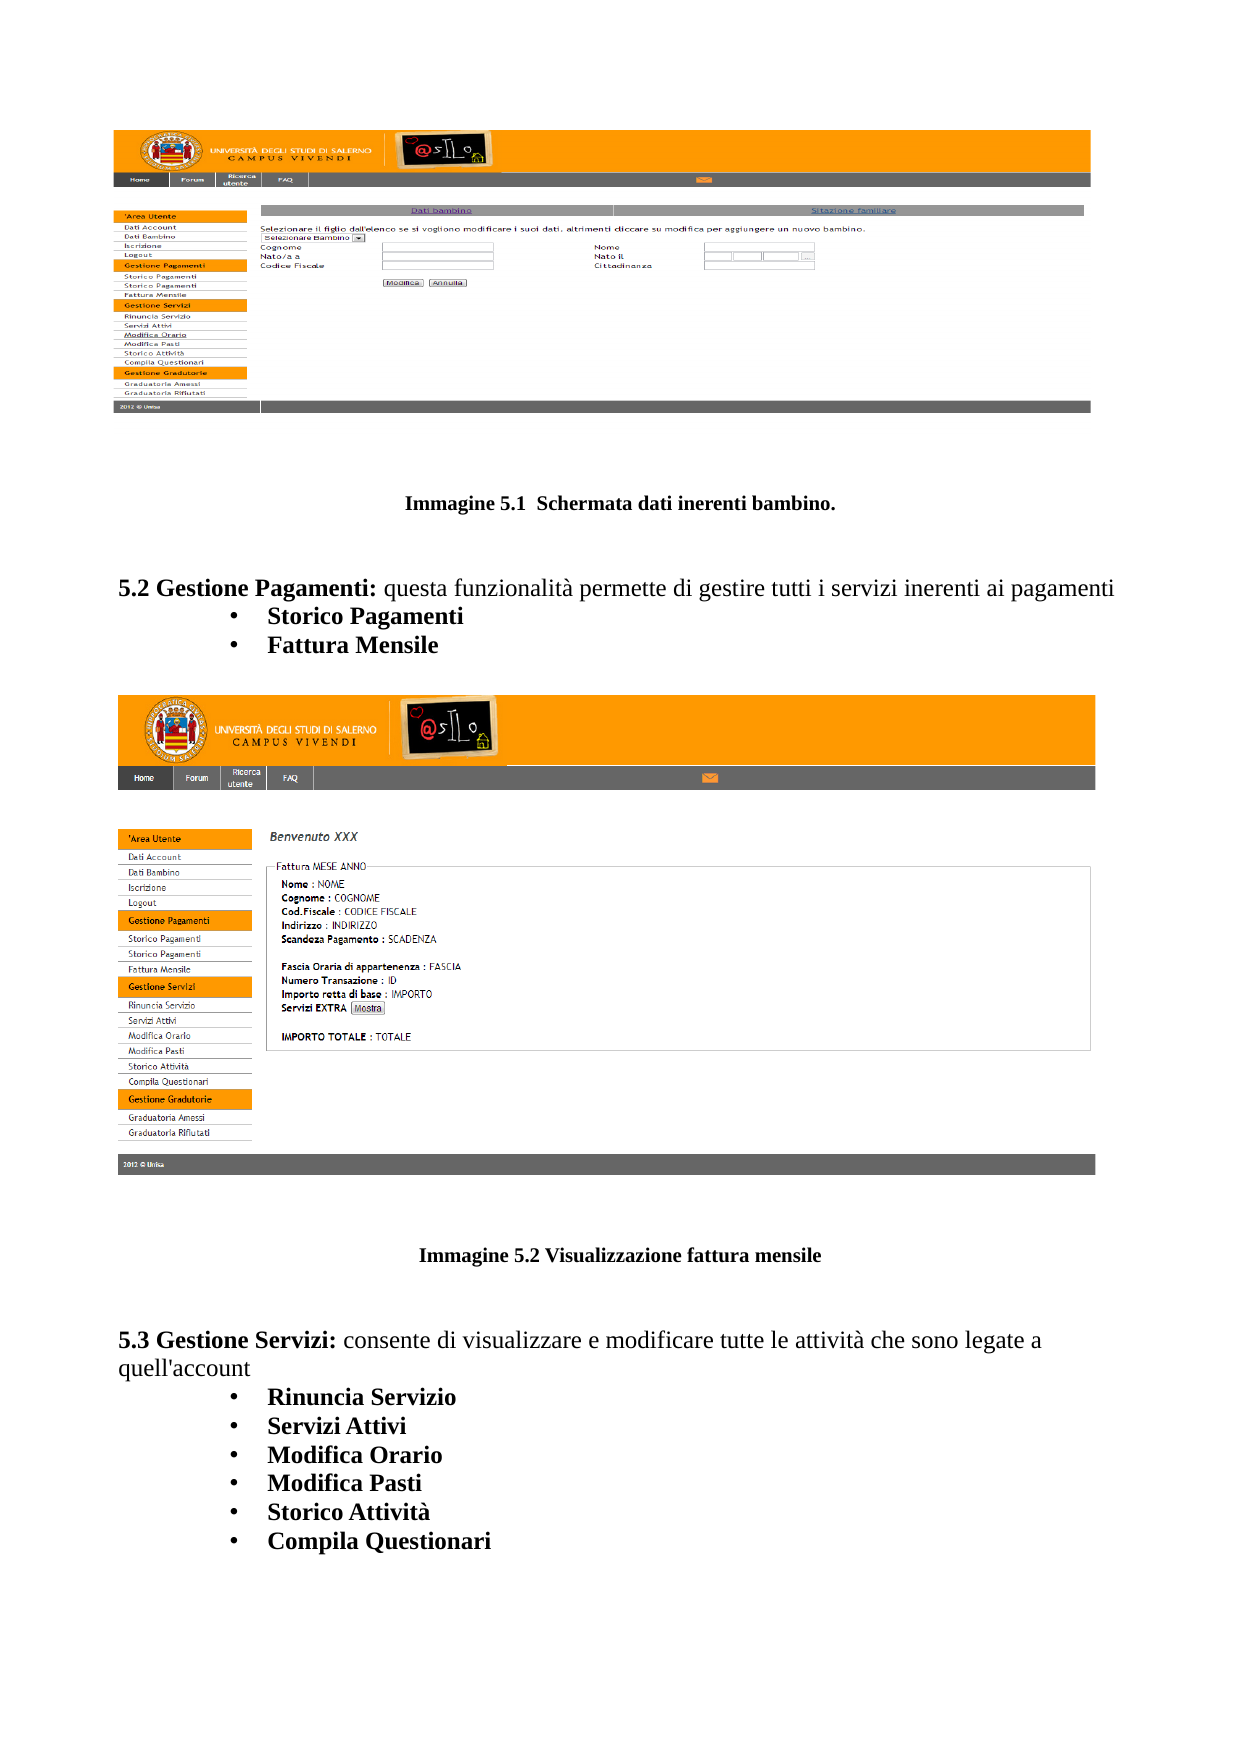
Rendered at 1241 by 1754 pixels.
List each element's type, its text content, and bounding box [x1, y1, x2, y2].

list Compila Questionari [229, 1526, 1122, 1555]
text 5.3 Gestione Servizi: consente di visualizzare e modificare tutte le attività che sono legate a quell'account [118, 1325, 1122, 1382]
list Storico Attività [229, 1497, 1122, 1526]
text Immagine 5.1 Schermata dati inerenti bambino. [118, 491, 1122, 515]
list Modifica Pasti [229, 1468, 1122, 1497]
list Servizi Attivi [229, 1411, 1122, 1440]
list 5.2 Gestione Pagamenti: questa funzionalità permette di gestire tutti i servizi inerenti ai pagamenti [118, 573, 1122, 601]
list Rinuncia Servizio [229, 1382, 1122, 1411]
list Modifica Orario [229, 1440, 1122, 1468]
list Storico Pagamenti [229, 601, 1122, 630]
text Immagine 5.2 Visualizzazione fattura mensile [118, 1243, 1122, 1267]
picture [118, 695, 1096, 1186]
picture [113, 130, 1091, 434]
list Fattura Mensile [229, 630, 1122, 659]
